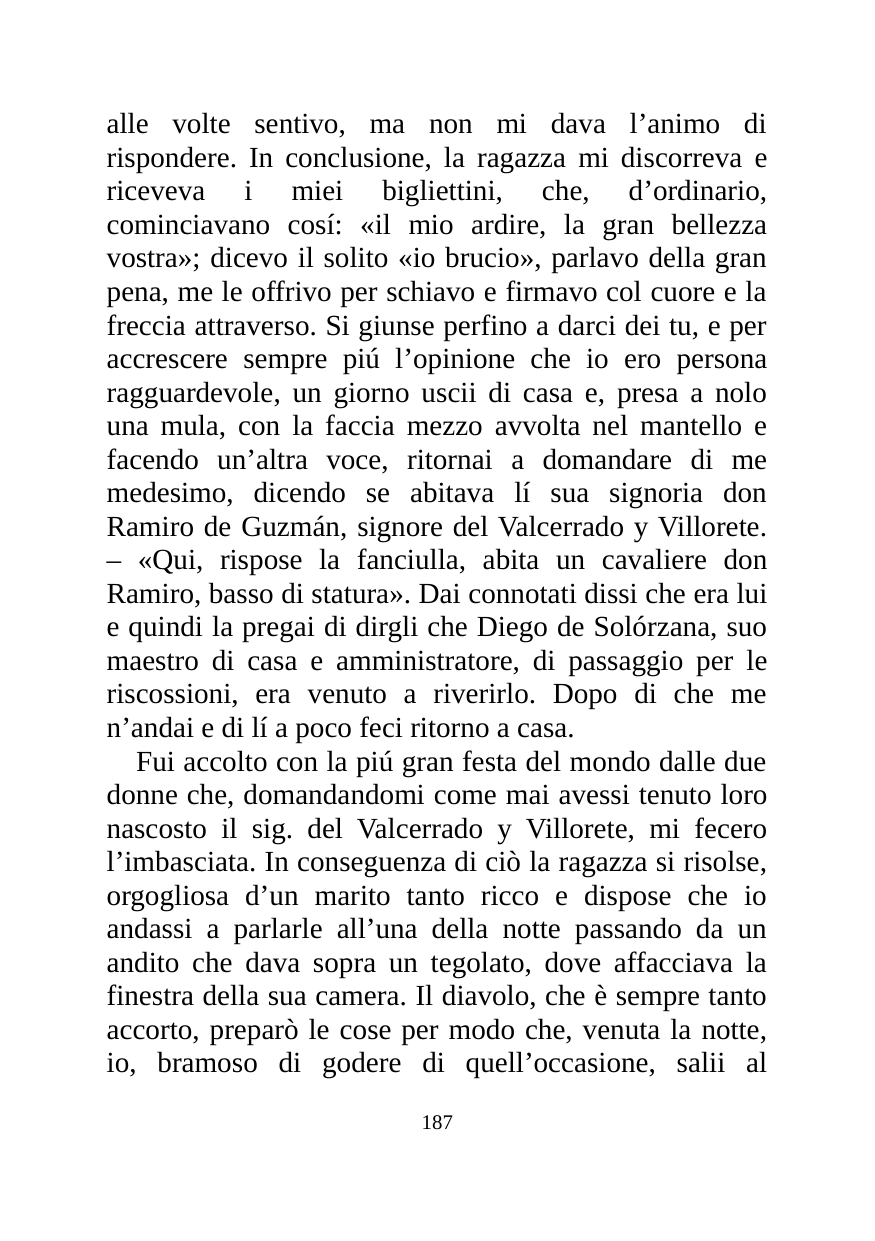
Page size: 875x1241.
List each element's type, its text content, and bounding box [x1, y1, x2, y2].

text Fui accolto con la piú gran festa del mondo dalle due donne che, domandandomi come mai avessi tenuto loro nascosto il sig. del Valcerrado y Villorete, mi fecero l’imbasciata. In conseguenza di ciò la ragazza si risolse, orgogliosa d’un marito tanto ricco e dispose che io andassi a parlarle all’una della notte passando da un andito che dava sopra un tegolato, dove affacciava la finestra della sua camera. Il diavolo, che è sempre tanto accorto, preparò le cose per modo che, venuta la notte, io, bramoso di godere di quell’occasione, salii al [106, 744, 768, 1079]
text alle volte sentivo, ma non mi dava l’animo di rispondere. In conclusione, la ragazza mi discorreva e riceveva i miei bigliettini, che, d’ordinario, cominciavano cosí: «il mio ardire, la gran bellezza vostra»; dicevo il solito «io brucio», parlavo della gran pena, me le offrivo per schiavo e firmavo col cuore e la freccia attraverso. Si giunse perfino a darci dei tu, e per accrescere sempre piú l’opinione che io ero persona ragguardevole, un giorno uscii di casa e, presa a nolo una mula, con la faccia mezzo avvolta nel mantello e facendo un’altra voce, ritornai a domandare di me medesimo, dicendo se abitava lí sua signoria don Ramiro de Guzmán, signore del Valcerrado y Villorete. – «Qui, rispose la fanciulla, abita un cavaliere don Ramiro, basso di statura». Dai connotati dissi che era lui e quindi la pregai di dirgli che Diego de Solórzana, suo maestro di casa e amministratore, di passaggio per le riscossioni, era venuto a riverirlo. Dopo di che me n’andai e di lí a poco feci ritorno a casa. [106, 106, 768, 744]
